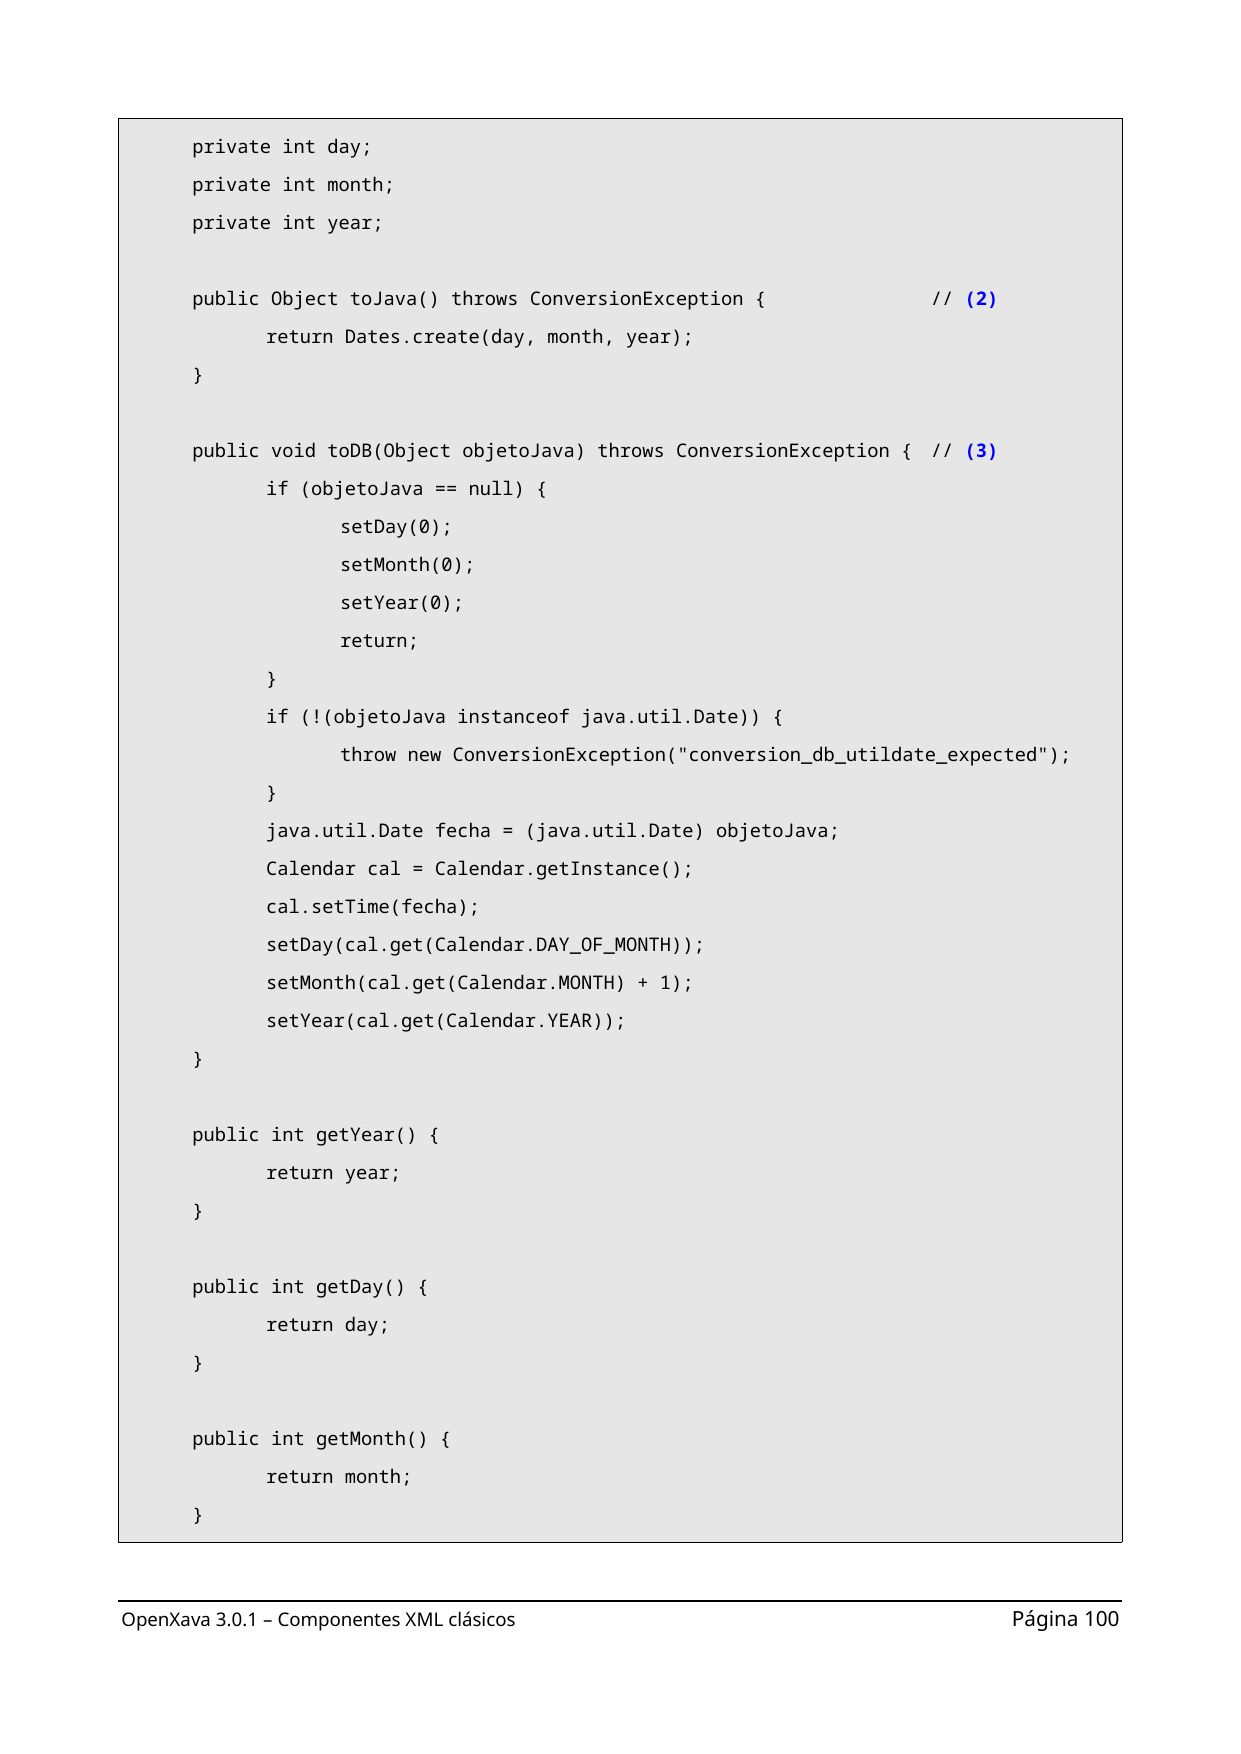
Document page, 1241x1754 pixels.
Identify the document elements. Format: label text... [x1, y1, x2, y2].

text cal.setTime(fecha); [119, 878, 1122, 917]
text } [119, 1335, 1122, 1373]
text public int getMonth() { [119, 1411, 1122, 1449]
text return Dates.create(day, month, year); [119, 308, 1122, 346]
text return month; [119, 1449, 1122, 1487]
text if (!(objetoJava instanceof java.util.Date)) { [119, 688, 1122, 726]
text setMonth(0); [119, 536, 1122, 574]
text setMonth(cal.get(Calendar.MONTH) + 1); [119, 954, 1122, 993]
text } [119, 346, 1122, 384]
text private int day; [119, 119, 1122, 156]
text } [119, 1031, 1122, 1069]
text private int month; [119, 156, 1122, 194]
text public int getDay() { [119, 1259, 1122, 1297]
text } [119, 650, 1122, 688]
text } [119, 1487, 1122, 1542]
text return day; [119, 1297, 1122, 1335]
text public int getYear() { [119, 1107, 1122, 1145]
text return; [119, 612, 1122, 650]
text setYear(cal.get(Calendar.YEAR)); [119, 993, 1122, 1031]
text java.util.Date fecha = (java.util.Date) objetoJava; [119, 802, 1122, 841]
text } [119, 1183, 1122, 1221]
text setDay(0); [119, 498, 1122, 536]
text if (objetoJava == null) { [119, 460, 1122, 498]
text setYear(0); [119, 574, 1122, 612]
text throw new ConversionException("conversion_db_utildate_expected"); [119, 726, 1122, 764]
text Calendar cal = Calendar.getInstance(); [119, 841, 1122, 878]
text private int year; [119, 194, 1122, 232]
text public void toDB(Object objetoJava) throws ConversionException { // (3) [119, 422, 1122, 460]
text } [119, 764, 1122, 802]
text public Object toJava() throws ConversionException { // (2) [119, 270, 1122, 308]
text return year; [119, 1145, 1122, 1183]
text setDay(cal.get(Calendar.DAY_OF_MONTH)); [119, 917, 1122, 954]
